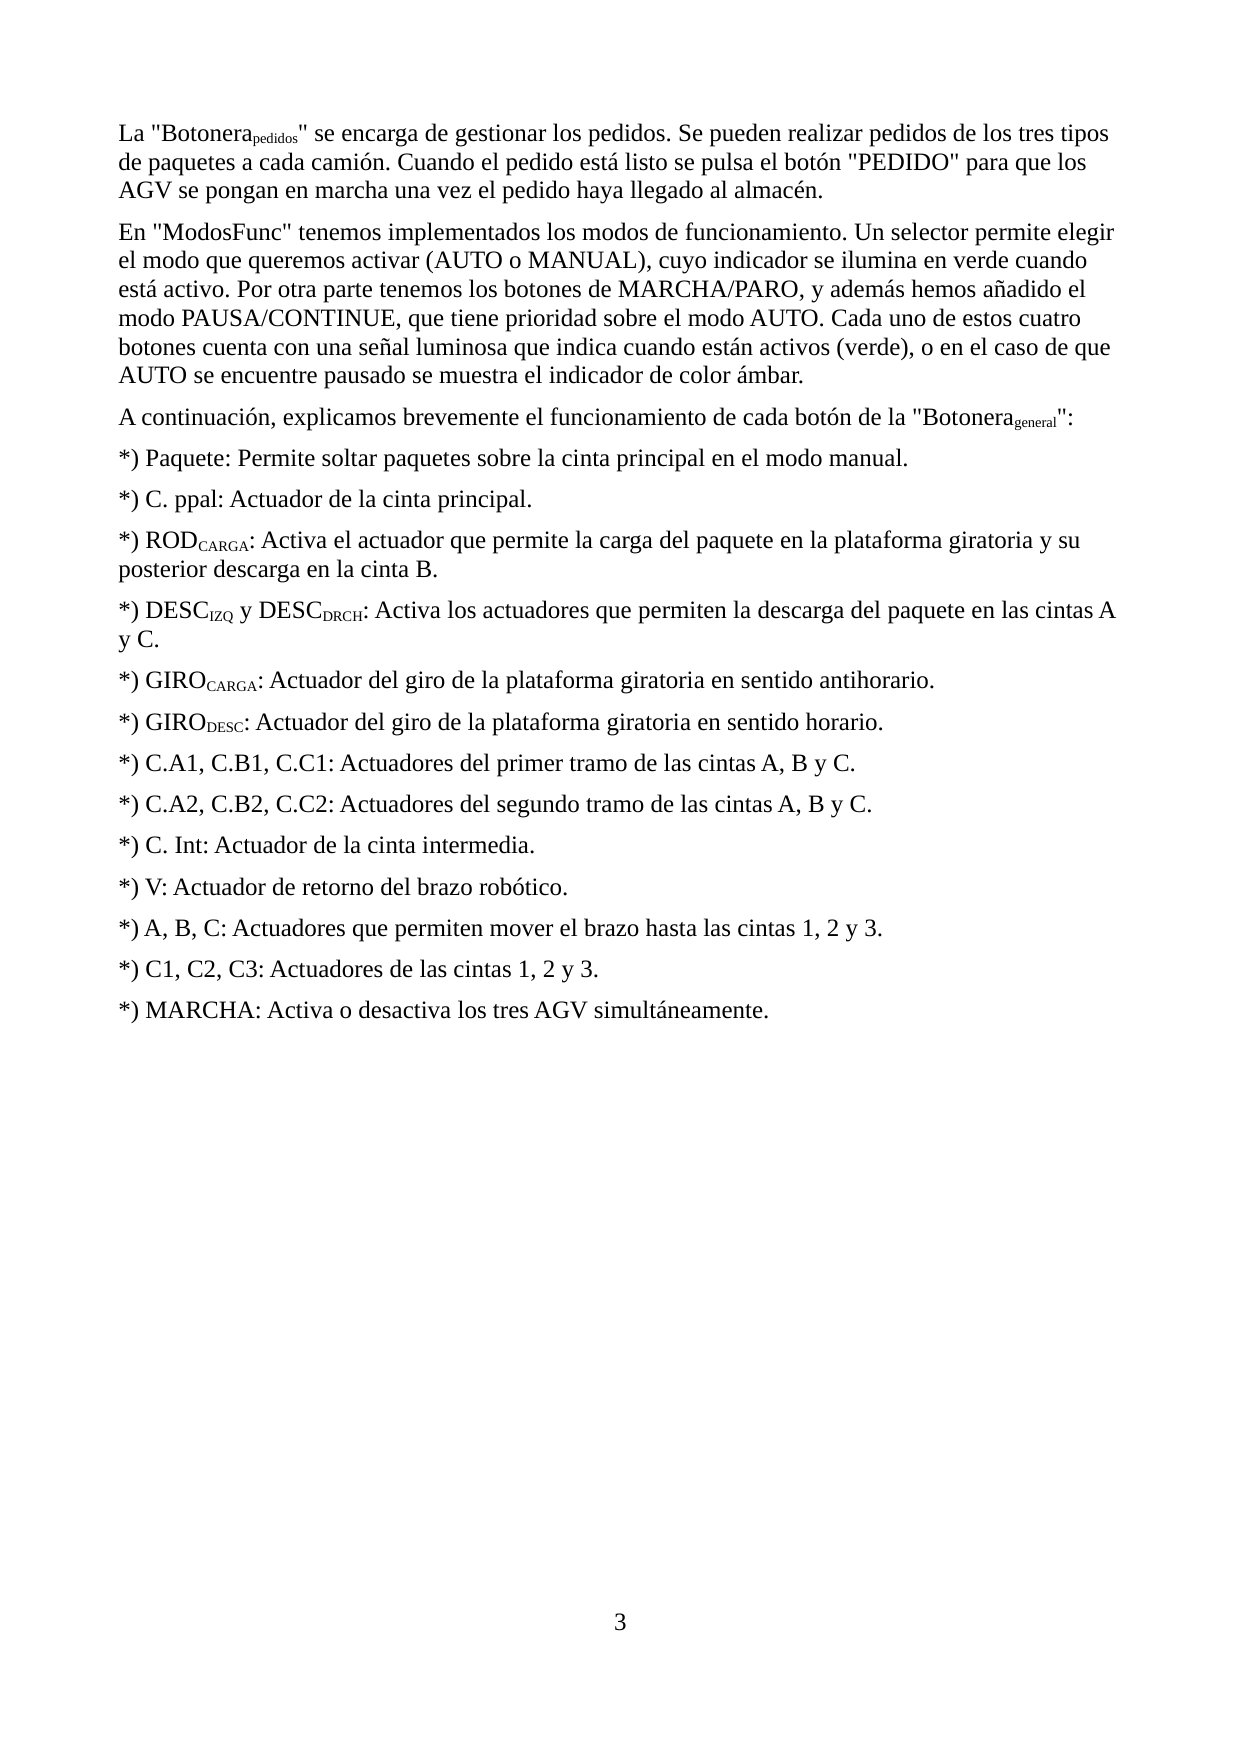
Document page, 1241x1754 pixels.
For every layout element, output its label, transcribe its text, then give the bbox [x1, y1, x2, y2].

text *) RODCARGA: Activa el actuador que permite la carga del paquete en la plataforma giratoria y su posterior descarga en la cinta B. [118, 526, 1122, 583]
text *) GIRODESC: Actuador del giro de la plataforma giratoria en sentido horario. [118, 707, 1122, 736]
text *) DESCIZQ y DESCDRCH: Activa los actuadores que permiten la descarga del paquete en las cintas A y C. [118, 596, 1122, 653]
text En "ModosFunc" tenemos implementados los modos de funcionamiento. Un selector permite elegir el modo que queremos activar (AUTO o MANUAL), cuyo indicador se ilumina en verde cuando está activo. Por otra parte tenemos los botones de MARCHA/PARO, y además hemos añadido el modo PAUSA/CONTINUE, que tiene prioridad sobre el modo AUTO. Cada uno de estos cuatro botones cuenta con una señal luminosa que indica cuando están activos (verde), o en el caso de que AUTO se encuentre pausado se muestra el indicador de color ámbar. [118, 217, 1122, 389]
text *) C1, C2, C3: Actuadores de las cintas 1, 2 y 3. [118, 954, 1122, 983]
text *) C. ppal: Actuador de la cinta principal. [118, 484, 1122, 513]
text *) C. Int: Actuador de la cinta intermedia. [118, 831, 1122, 859]
text *) Paquete: Permite soltar paquetes sobre la cinta principal en el modo manual. [118, 443, 1122, 472]
text *) GIROCARGA: Actuador del giro de la plataforma giratoria en sentido antihorario. [118, 666, 1122, 694]
text *) MARCHA: Activa o desactiva los tres AGV simultáneamente. [118, 996, 1122, 1024]
text *) C.A2, C.B2, C.C2: Actuadores del segundo tramo de las cintas A, B y C. [118, 789, 1122, 818]
text La "Botonerapedidos" se encarga de gestionar los pedidos. Se pueden realizar pedidos de los tres tipos de paquetes a cada camión. Cuando el pedido está listo se pulsa el botón "PEDIDO" para que los AGV se pongan en marcha una vez el pedido haya llegado al almacén. [118, 118, 1122, 204]
text A continuación, explicamos brevemente el funcionamiento de cada botón de la "Botonerageneral": [118, 402, 1122, 431]
text *) V: Actuador de retorno del brazo robótico. [118, 872, 1122, 901]
text *) C.A1, C.B1, C.C1: Actuadores del primer tramo de las cintas A, B y C. [118, 748, 1122, 777]
text *) A, B, C: Actuadores que permiten mover el brazo hasta las cintas 1, 2 y 3. [118, 913, 1122, 942]
